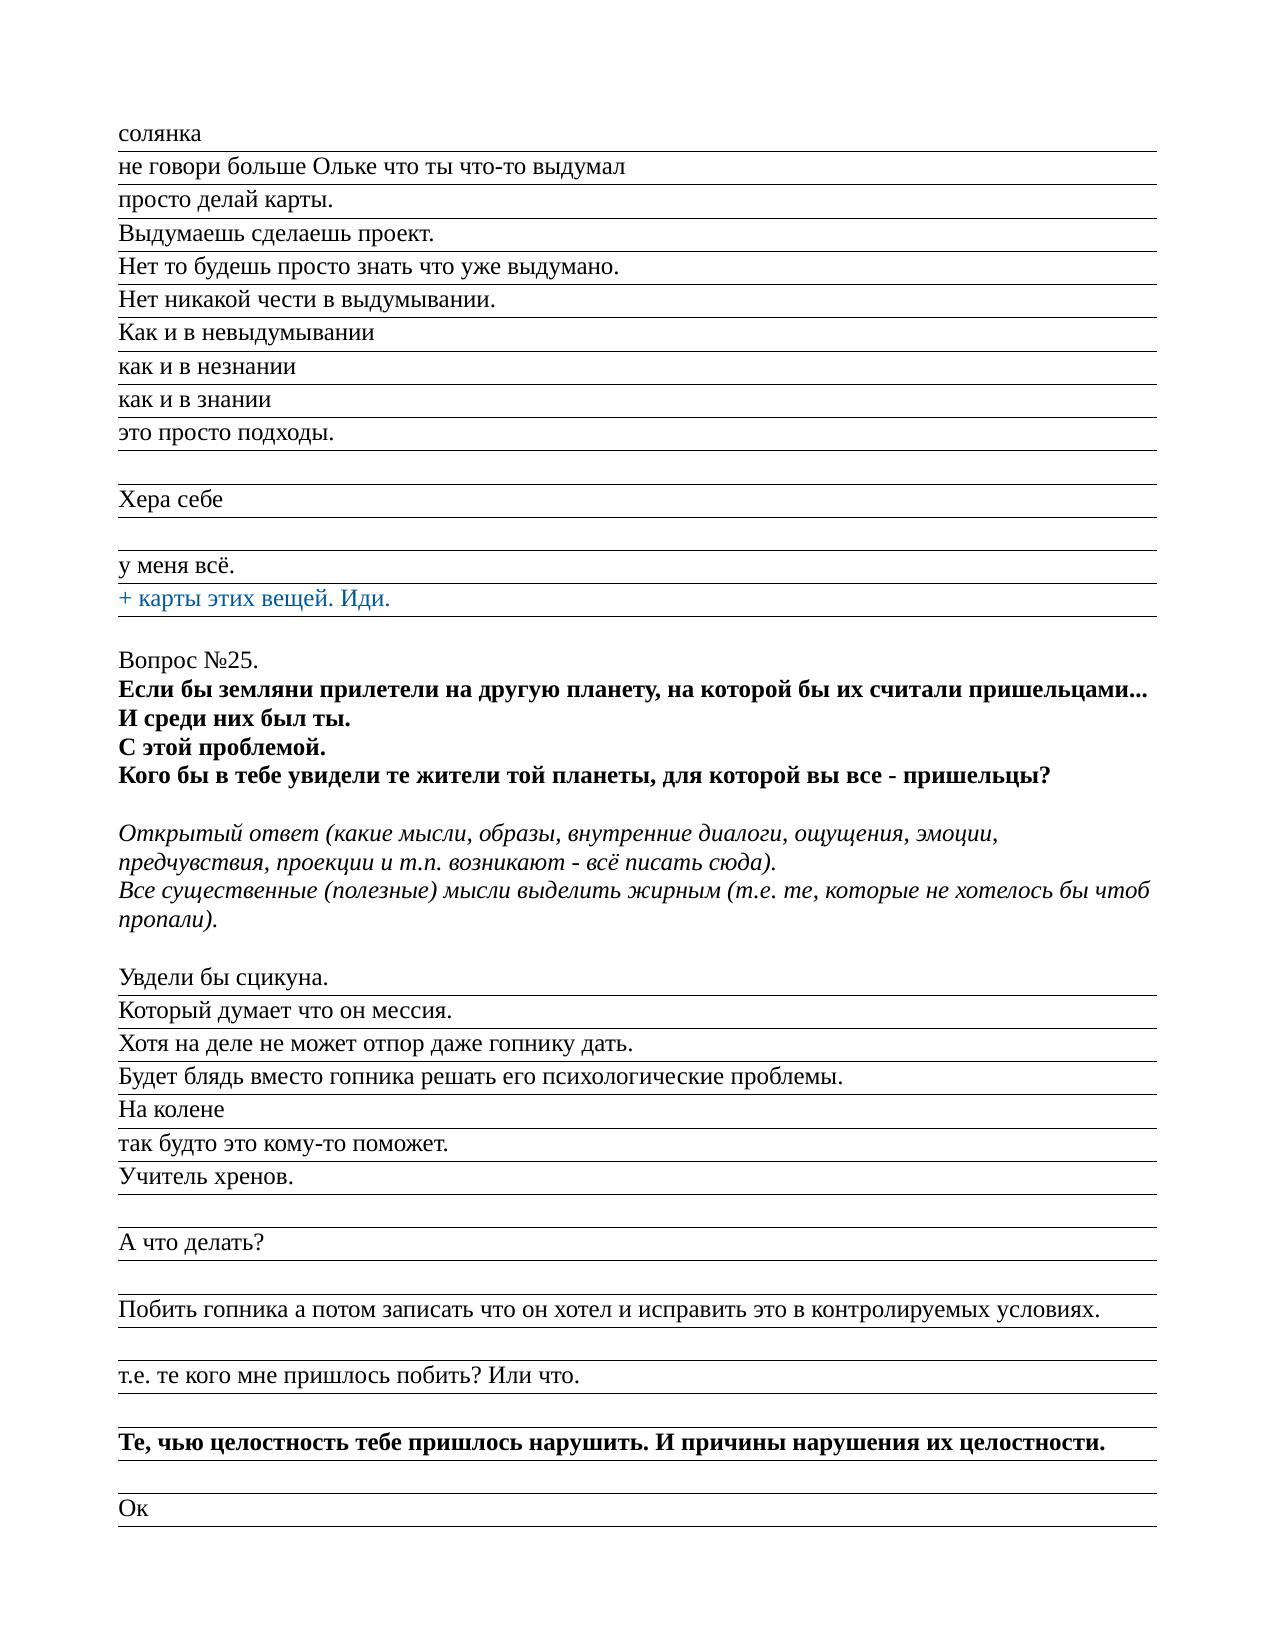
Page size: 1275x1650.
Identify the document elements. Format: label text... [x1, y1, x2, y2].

text это просто подходы. [118, 418, 1157, 450]
text Хера себе [118, 485, 1157, 517]
text Все существенные (полезные) мысли выделить жирным (т.е. те, которые не хотелось бы чтоб пропали). [118, 875, 1157, 933]
text так будто это кому-то поможет. [118, 1129, 1157, 1161]
text + карты этих вещей. Иди. [118, 584, 1157, 616]
text Как и в невыдумывании [118, 318, 1157, 351]
text С этой проблемой. [118, 732, 1157, 760]
text как и в незнании [118, 352, 1157, 384]
text Который думает что он мессия. [118, 996, 1157, 1028]
text На колене [118, 1095, 1157, 1128]
text Побить гопника а потом записать что он хотел и исправить это в контролируемых условиях. [118, 1295, 1157, 1327]
text Нет то будешь просто знать что уже выдумано. [118, 252, 1157, 284]
text Учитель хренов. [118, 1162, 1157, 1194]
text Нет никакой чести в выдумывании. [118, 285, 1157, 317]
text Открытый ответ (какие мысли, образы, внутренние диалоги, ощущения, эмоции, предчувствия, проекции и т.п. возникают - всё писать сюда). [118, 818, 1157, 875]
text Ок [118, 1494, 1157, 1526]
text у меня всё. [118, 551, 1157, 583]
text Увдели бы сцикуна. [118, 962, 1157, 995]
text Кого бы в тебе увидели те жители той планеты, для которой вы все - пришельцы? [118, 760, 1157, 789]
text А что делать? [118, 1228, 1157, 1260]
text Будет блядь вместо гопника решать его психологические проблемы. [118, 1062, 1157, 1094]
text просто делай карты. [118, 185, 1157, 218]
text Выдумаешь сделаешь проект. [118, 219, 1157, 251]
text солянка [118, 118, 1157, 151]
text как и в знании [118, 385, 1157, 417]
text Вопрос №25. [118, 645, 1157, 674]
text Хотя на деле не может отпор даже гопнику дать. [118, 1029, 1157, 1061]
text не говори больше Ольке что ты что-то выдумал [118, 152, 1157, 184]
text Те, чью целостность тебе пришлось нарушить. И причины нарушения их целостности. [118, 1428, 1157, 1460]
text И среди них был ты. [118, 703, 1157, 732]
text Если бы земляни прилетели на другую планету, на которой бы их считали пришельцами... [118, 674, 1157, 703]
text т.е. те кого мне пришлось побить? Или что. [118, 1361, 1157, 1393]
